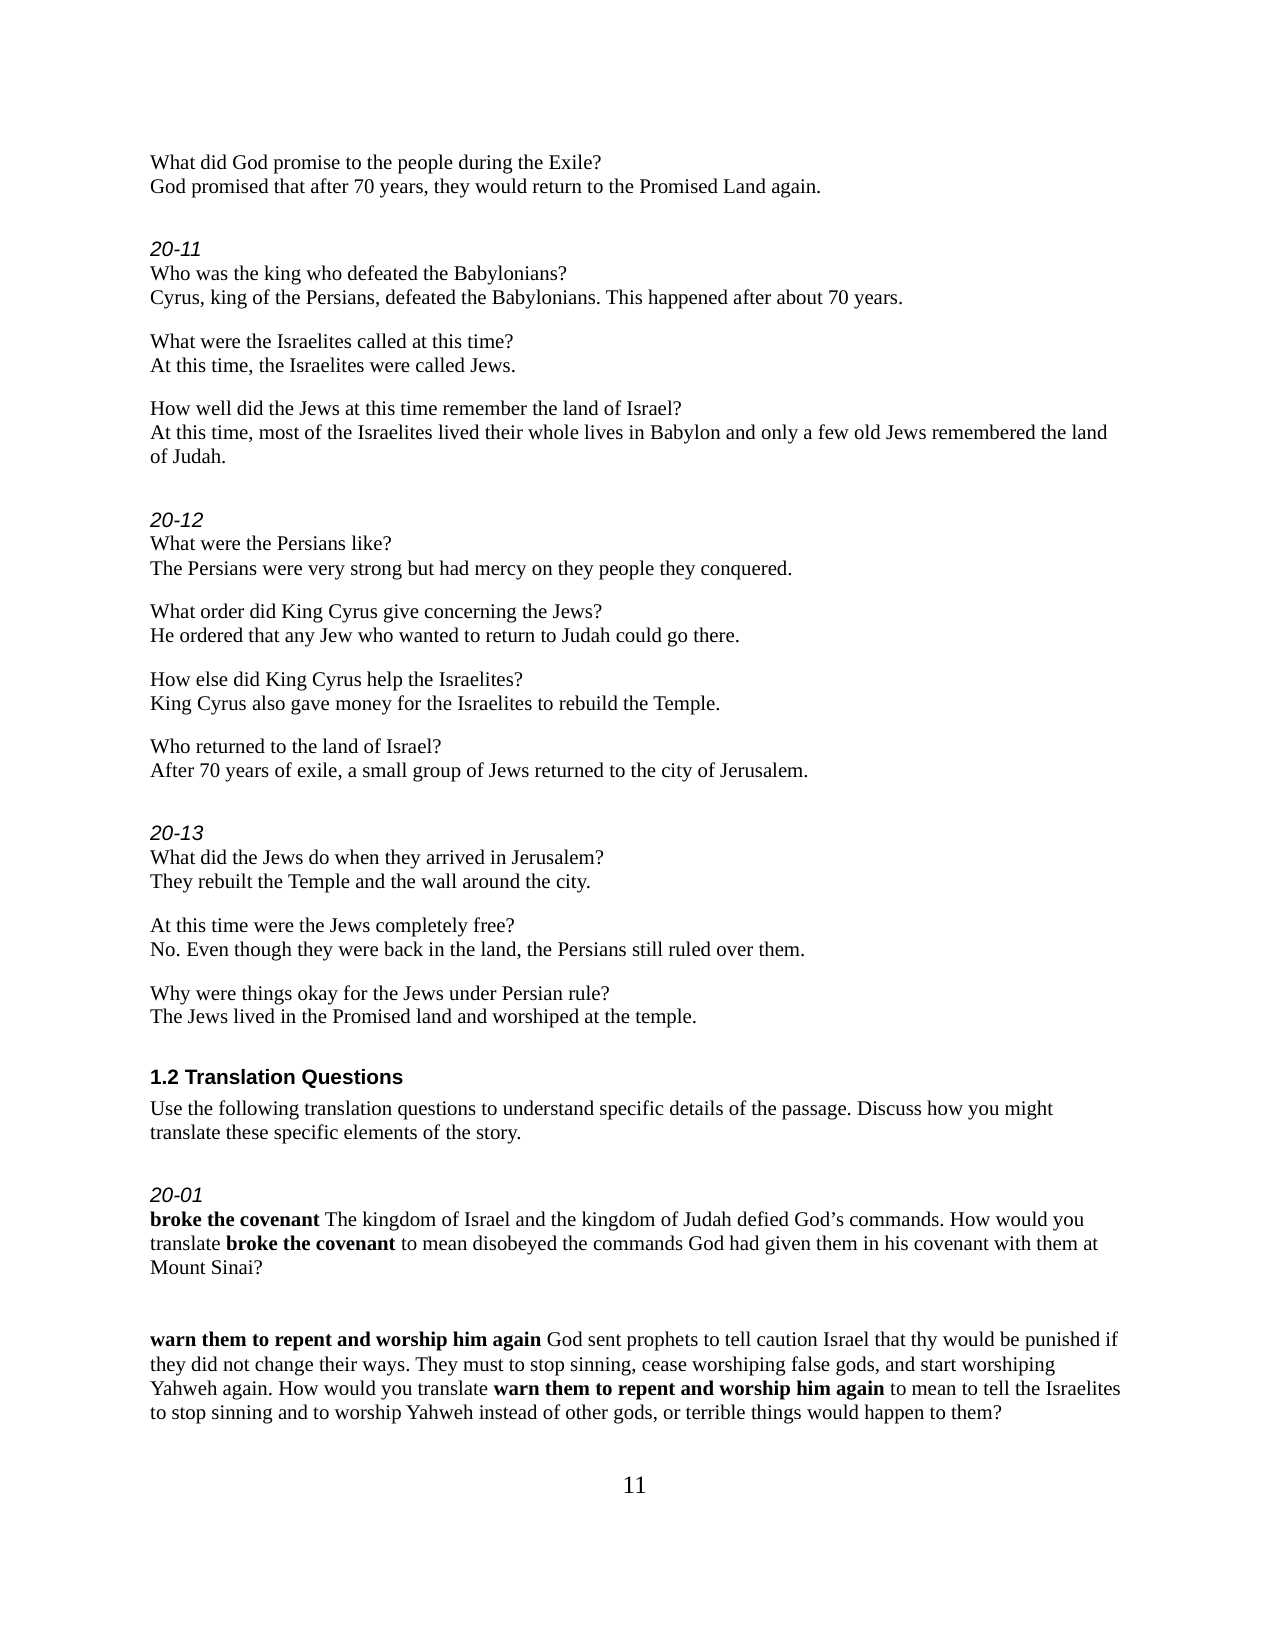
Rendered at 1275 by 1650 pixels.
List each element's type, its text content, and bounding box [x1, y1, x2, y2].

text Who returned to the land of Israel? After 70 years of exile, a small group of Jews returned to the city of Jerusalem. [150, 734, 1125, 782]
subtitle 20-13 [150, 821, 1125, 845]
text Why were things okay for the Jews under Persian rule? The Jews lived in the Promised land and worshiped at the temple. [150, 980, 1125, 1028]
subtitle 20-01 [150, 1183, 1125, 1207]
text Who was the king who defeated the Babylonians? Cyrus, king of the Persians, defeated the Babylonians. This happened after about 70 years. [150, 261, 1125, 309]
text warn them to repent and worship him again God sent prophets to tell caution Israel that thy would be punished if they did not change their ways. They must to stop sinning, cease worshiping false gods, and start worshiping Yahweh again. How would you translate warn them to repent and worship him again to mean to tell the Israelites to stop sinning and to worship Yahweh instead of other gods, or terrible things would happen to them? [150, 1327, 1125, 1424]
text How well did the Jews at this time remember the land of Israel? At this time, most of the Israelites lived their whole lives in Babylon and only a few old Jews remembered the land of Judah. [150, 396, 1125, 468]
text What order did King Cyrus give concerning the Jews? He ordered that any Jew who wanted to return to Judah could go there. [150, 599, 1125, 647]
text How else did King Cyrus help the Israelites? King Cyrus also gave money for the Israelites to rebuild the Temple. [150, 667, 1125, 715]
text What did God promise to the people during the Exile? God promised that after 70 years, they would return to the Promised Land again. [150, 150, 1125, 198]
subtitle 20-12 [150, 507, 1125, 531]
subtitle 20-11 [150, 237, 1125, 261]
text What were the Israelites called at this time? At this time, the Israelites were called Jews. [150, 329, 1125, 377]
subtitle 1.2 Translation Questions [150, 1064, 1125, 1088]
text Use the following translation questions to understand specific details of the passage. Discuss how you might translate these specific elements of the story. [150, 1096, 1125, 1144]
text broke the covenant The kingdom of Israel and the kingdom of Judah defied God’s commands. How would you translate broke the covenant to mean disobeyed the commands God had given them in his covenant with them at Mount Sinai? [150, 1207, 1125, 1279]
text At this time were the Jews completely free? No. Even though they were back in the land, the Persians still ruled over them. [150, 913, 1125, 961]
text What were the Persians like? The Persians were very strong but had mercy on they people they conquered. [150, 531, 1125, 579]
text What did the Jews do when they arrived in Jerusalem? They rebuilt the Temple and the wall around the city. [150, 845, 1125, 893]
